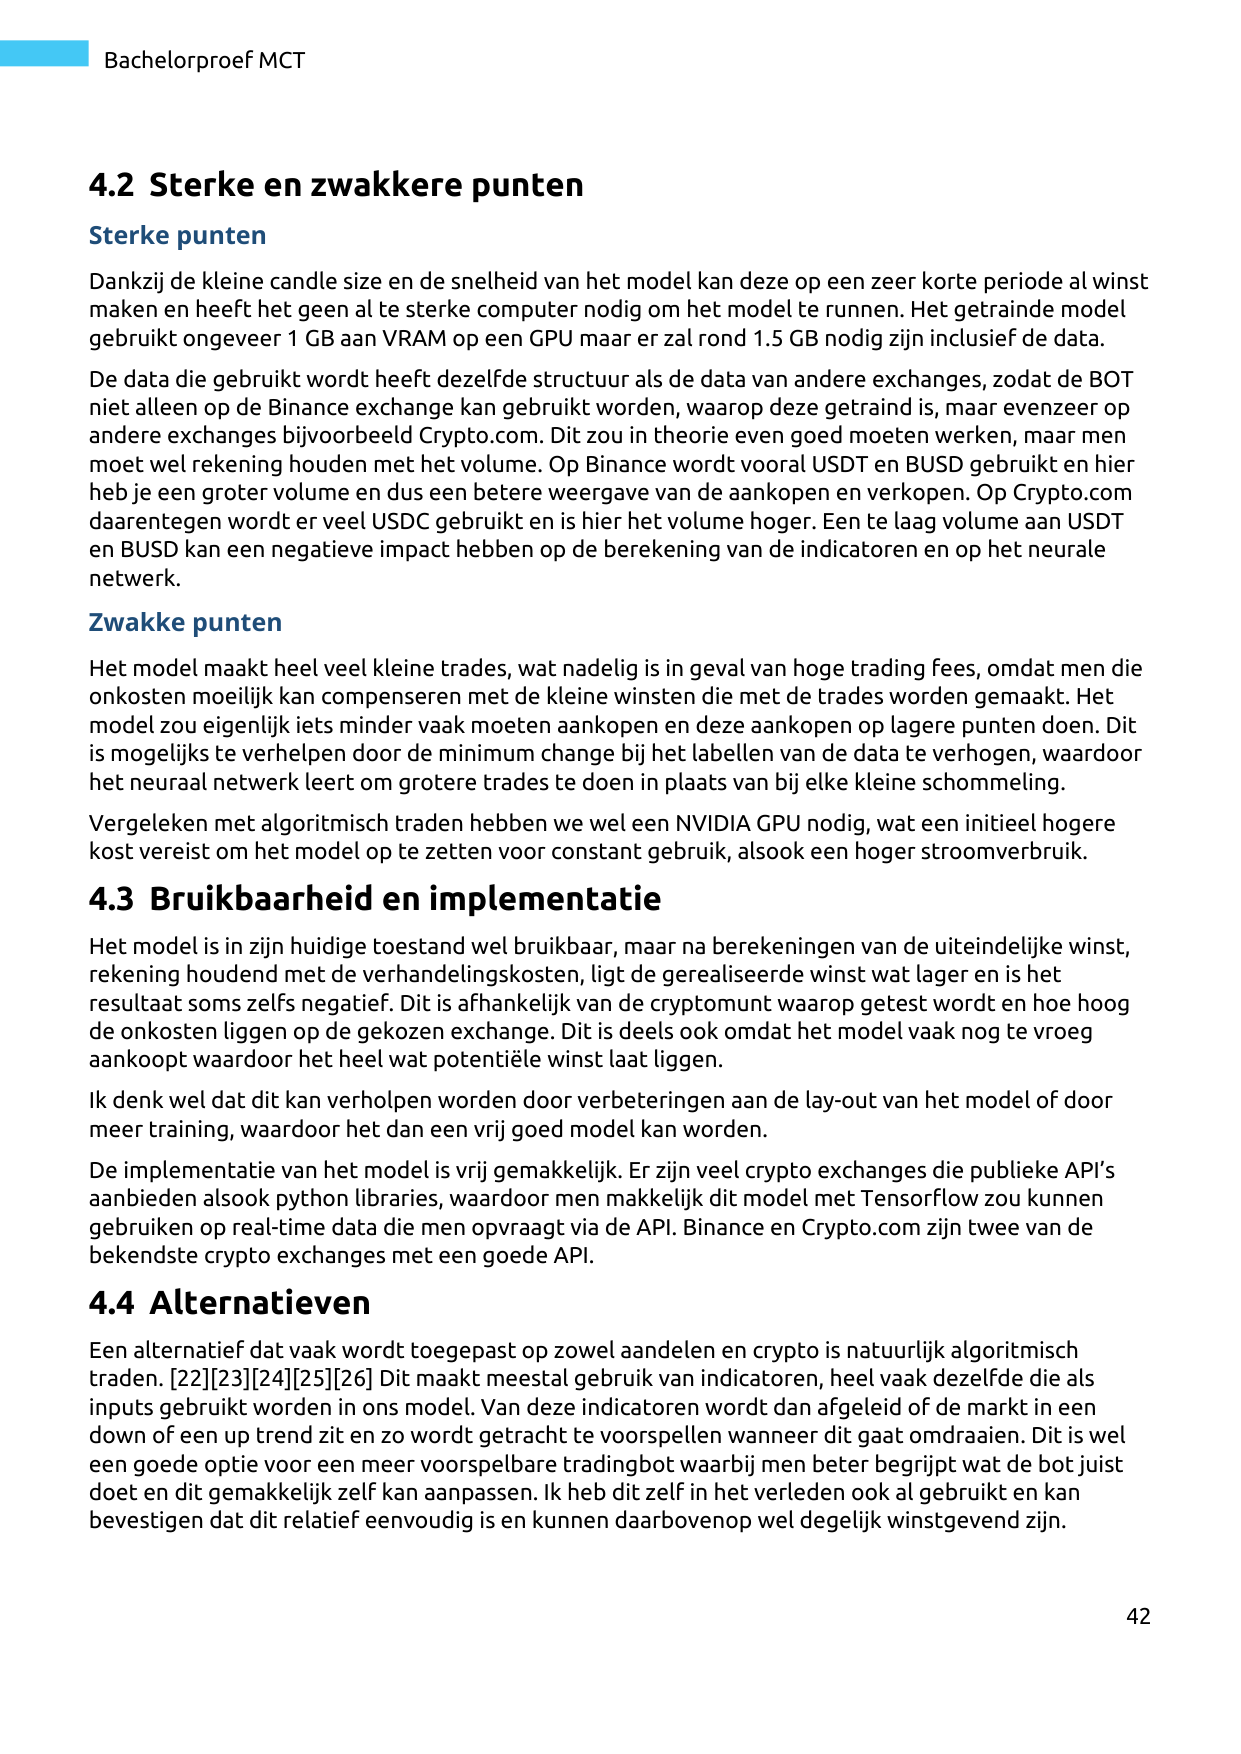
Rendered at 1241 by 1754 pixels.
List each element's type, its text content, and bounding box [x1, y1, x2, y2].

text Dankzij de kleine candle size en de snelheid van het model kan deze op een zeer korte periode al winst maken en heeft het geen al te sterke computer nodig om het model te runnen. Het getrainde model gebruikt ongeveer 1 GB aan VRAM op een GPU maar er zal rond 1.5 GB nodig zijn inclusief de data. [89, 267, 1152, 350]
text Vergeleken met algoritmisch traden hebben we wel een NVIDIA GPU nodig, wat een initieel hogere kost vereist om het model op te zetten voor constant gebruik, alsook een hoger stroomverbruik. [89, 809, 1152, 864]
subtitle Alternatieven [89, 1282, 1152, 1321]
subtitle Zwakke punten [89, 605, 1152, 639]
text Het model maakt heel veel kleine trades, wat nadelig is in geval van hoge trading fees, omdat men die onkosten moeilijk kan compenseren met de kleine winsten die met de trades worden gemaakt. Het model zou eigenlijk iets minder vaak moeten aankopen en deze aankopen op lagere punten doen. Dit is mogelijks te verhelpen door de minimum change bij het labellen van de data te verhogen, waardoor het neuraal netwerk leert om grotere trades te doen in plaats van bij elke kleine schommeling. [89, 654, 1152, 794]
subtitle Bruikbaarheid en implementatie [89, 878, 1152, 917]
subtitle Sterke punten [89, 218, 1152, 252]
text Ik denk wel dat dit kan verholpen worden door verbeteringen aan de lay-out van het model of door meer training, waardoor het dan een vrij goed model kan worden. [89, 1087, 1152, 1142]
text De data die gebruikt wordt heeft dezelfde structuur als de data van andere exchanges, zodat de BOT niet alleen op de Binance exchange kan gebruikt worden, waarop deze getraind is, maar evenzeer op andere exchanges bijvoorbeeld Crypto.com. Dit zou in theorie even goed moeten werken, maar men moet wel rekening houden met het volume. Op Binance wordt vooral USDT en BUSD gebruikt en hier heb je een groter volume en dus een betere weergave van de aankopen en verkopen. Op Crypto.com daarentegen wordt er veel USDC gebruikt en is hier het volume hoger. Een te laag volume aan USDT en BUSD kan een negatieve impact hebben op de berekening van de indicatoren en op het neurale netwerk. [89, 365, 1152, 590]
text Het model is in zijn huidige toestand wel bruikbaar, maar na berekeningen van de uiteindelijke winst, rekening houdend met de verhandelingskosten, ligt de gerealiseerde winst wat lager en is het resultaat soms zelfs negatief. Dit is afhankelijk van de cryptomunt waarop getest wordt en hoe hoog de onkosten liggen op de gekozen exchange. Dit is deels ook omdat het model vaak nog te vroeg aankoopt waardoor het heel wat potentiële winst laat liggen. [89, 932, 1152, 1072]
subtitle Sterke en zwakkere punten [89, 164, 1152, 202]
text De implementatie van het model is vrij gemakkelijk. Er zijn veel crypto exchanges die publieke API’s aanbieden alsook python libraries, waardoor men makkelijk dit model met Tensorflow zou kunnen gebruiken op real-time data die men opvraagt via de API. Binance en Crypto.com zijn twee van de bekendste crypto exchanges met een goede API. [89, 1156, 1152, 1268]
text Een alternatief dat vaak wordt toegepast op zowel aandelen en crypto is natuurlijk algoritmisch traden. [22][23][24][25][26] Dit maakt meestal gebruik van indicatoren, heel vaak dezelfde die als inputs gebruikt worden in ons model. Van deze indicatoren wordt dan afgeleid of de markt in een down of een up trend zit en zo wordt getracht te voorspellen wanneer dit gaat omdraaien. Dit is wel een goede optie voor een meer voorspelbare tradingbot waarbij men beter begrijpt wat de bot juist doet en dit gemakkelijk zelf kan aanpassen. Ik heb dit zelf in het verleden ook al gebruikt en kan bevestigen dat dit relatief eenvoudig is en kunnen daarbovenop wel degelijk winstgevend zijn. [89, 1336, 1152, 1533]
